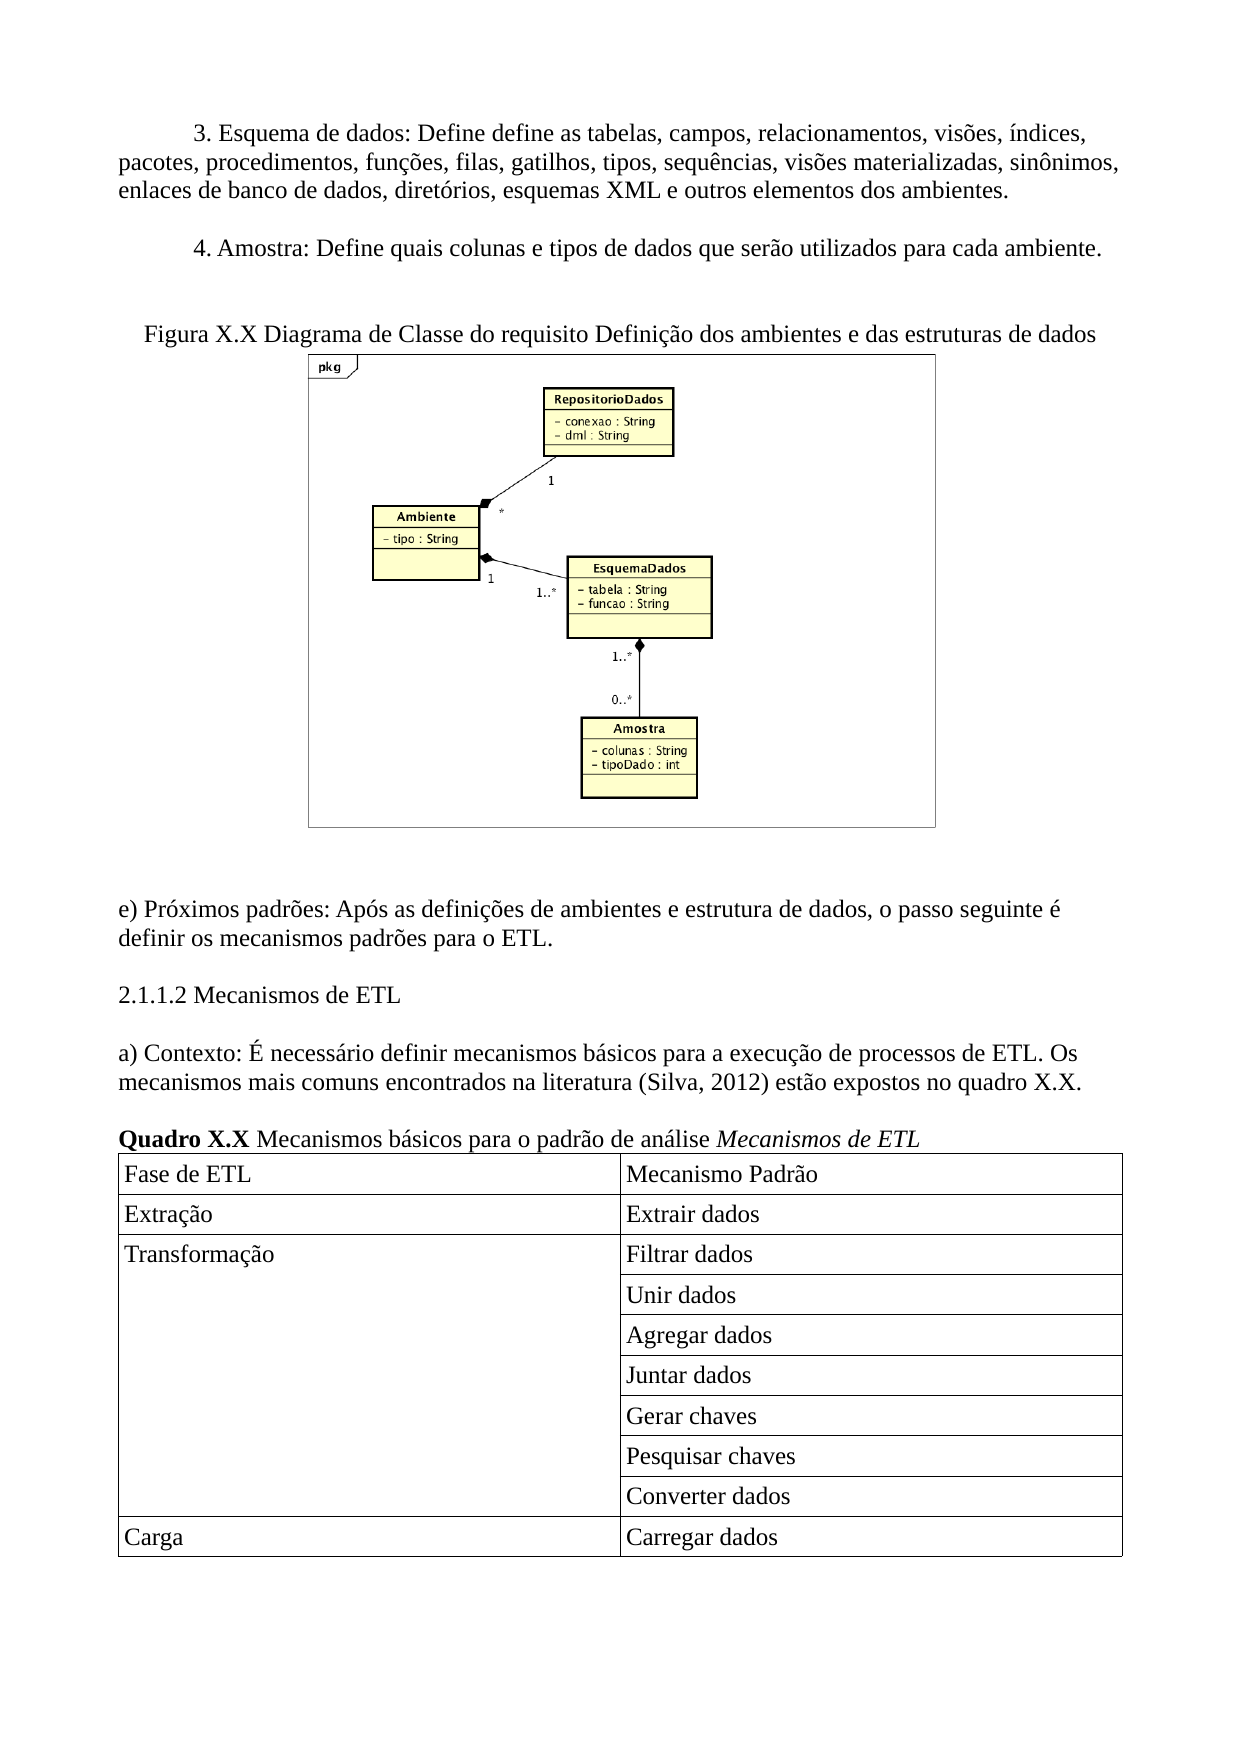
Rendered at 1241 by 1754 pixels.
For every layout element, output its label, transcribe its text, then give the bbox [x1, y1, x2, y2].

table_cell Extração [119, 1195, 620, 1234]
table_cell Unir dados [621, 1275, 1122, 1314]
table_cell Juntar dados [621, 1356, 1122, 1395]
table_cell Transformação [119, 1235, 620, 1516]
table_cell Pesquisar chaves [621, 1436, 1122, 1476]
text e) Próximos padrões: Após as definições de ambientes e estrutura de dados, o passo seguinte é definir os mecanismos padrões para o ETL. [118, 894, 1122, 952]
table_header Fase de ETL [119, 1154, 620, 1193]
table_cell Filtrar dados [621, 1235, 1122, 1274]
text Figura X.X Diagrama de Classe do requisito Definição dos ambientes e das estruturas de dados [118, 319, 1122, 348]
table_cell Carga [119, 1517, 620, 1556]
text Quadro X.X Mecanismos básicos para o padrão de análise Mecanismos de ETL [118, 1124, 1122, 1153]
table_cell Extrair dados [621, 1195, 1122, 1234]
table_header Mecanismo Padrão [621, 1154, 1122, 1193]
table_cell Gerar chaves [621, 1396, 1122, 1435]
table_cell Agregar dados [621, 1315, 1122, 1355]
table_cell Converter dados [621, 1477, 1122, 1516]
text a) Contexto: É necessário definir mecanismos básicos para a execução de processos de ETL. Os mecanismos mais comuns encontrados na literatura (Silva, 2012) estão expostos no quadro X.X. [118, 1038, 1122, 1096]
text 3. Esquema de dados: Define define as tabelas, campos, relacionamentos, visões, índices, pacotes, procedimentos, funções, filas, gatilhos, tipos, sequências, visões materializadas, sinônimos, enlaces de banco de dados, diretórios, esquemas XML e outros elementos dos ambientes. [118, 118, 1122, 204]
text 4. Amostra: Define quais colunas e tipos de dados que serão utilizados para cada ambiente. [118, 233, 1122, 262]
text 2.1.1.2 Mecanismos de ETL [118, 981, 1122, 1009]
picture [303, 348, 938, 830]
table_cell Carregar dados [621, 1517, 1122, 1556]
